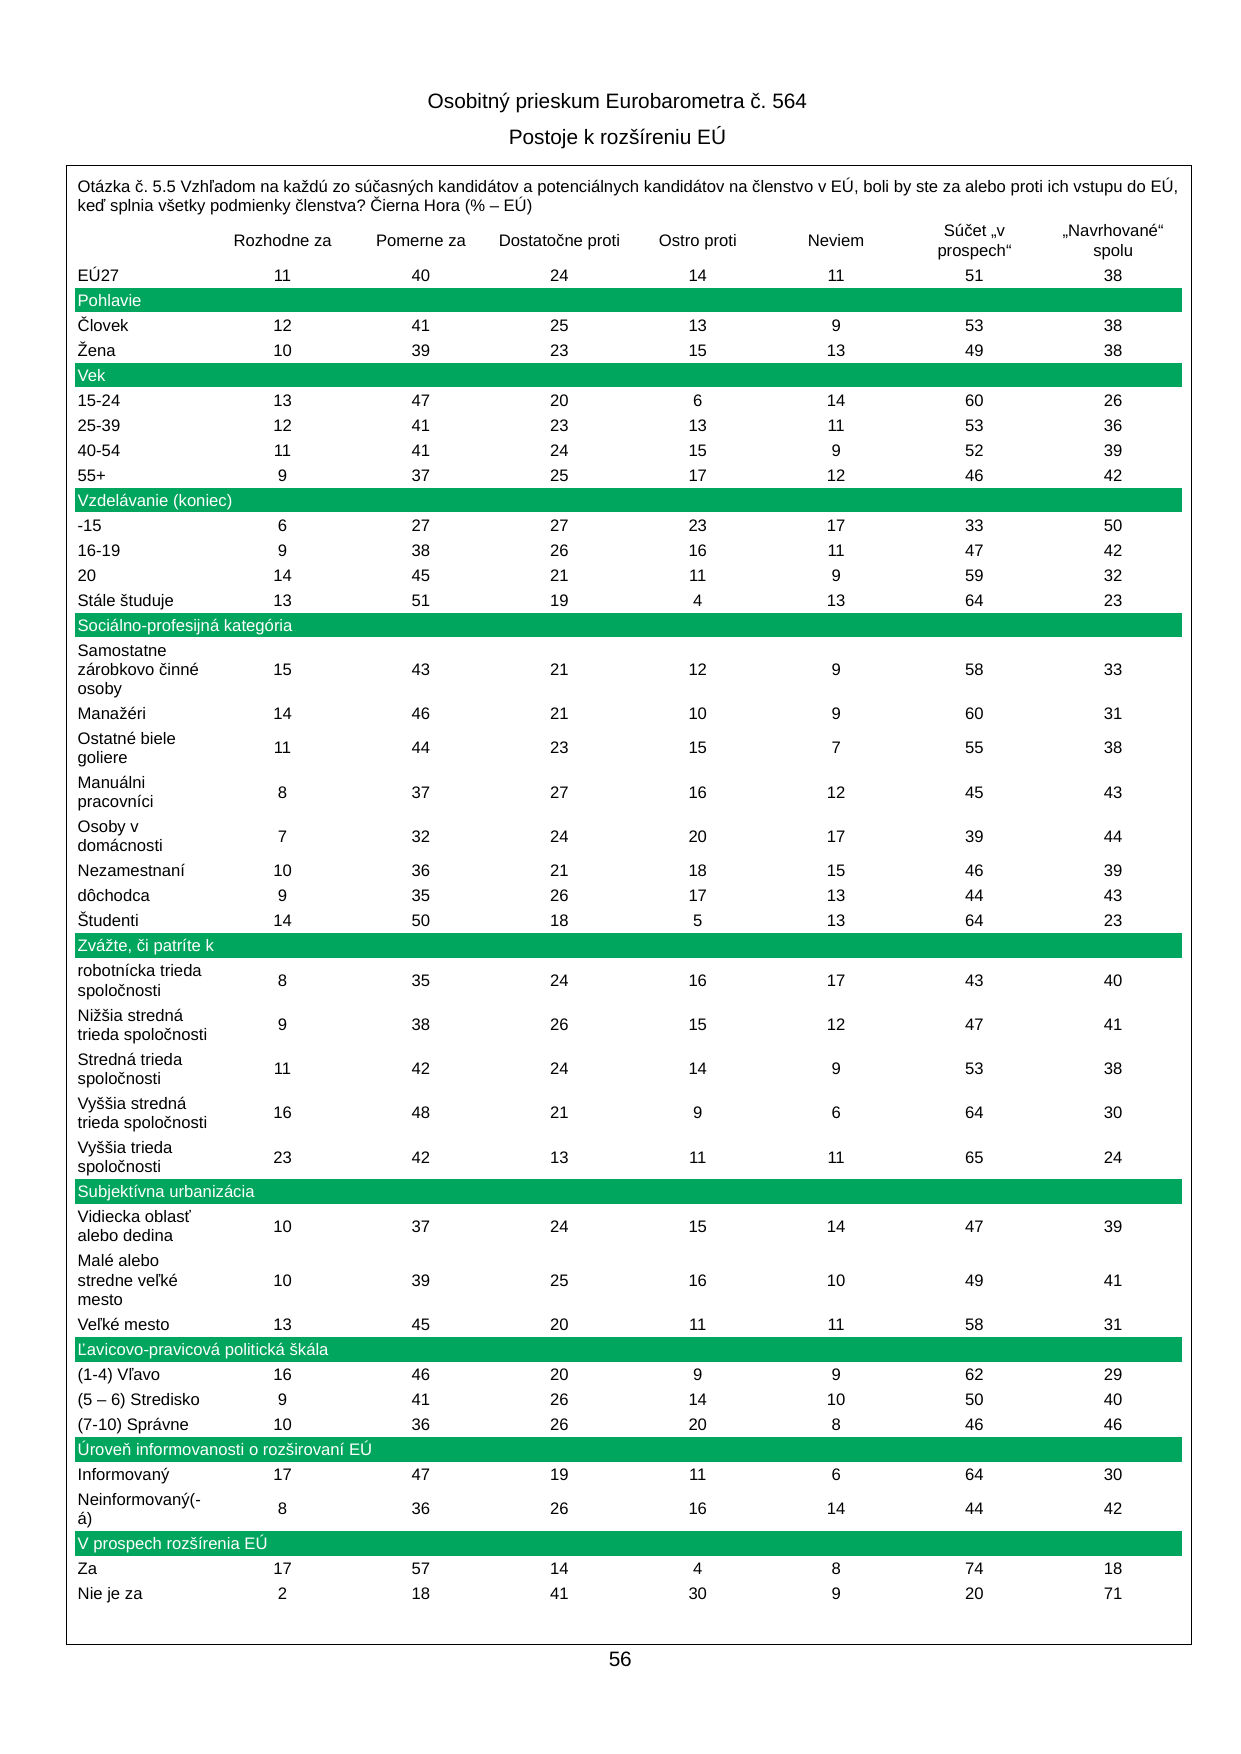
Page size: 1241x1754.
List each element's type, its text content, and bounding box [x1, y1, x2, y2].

table_cell Informovaný [75, 1462, 213, 1487]
table_cell Zvážte, či patríte k [75, 933, 1182, 958]
table_cell 42 [1044, 538, 1182, 562]
table_cell 37 [352, 463, 490, 487]
table_cell 44 [352, 726, 490, 770]
table_cell 17 [767, 513, 905, 537]
table_cell 36 [352, 858, 490, 883]
table_cell 9 [767, 701, 905, 726]
table_cell 21 [490, 563, 628, 587]
table_cell 14 [767, 1204, 905, 1248]
table_cell 24 [1044, 1135, 1182, 1179]
table_cell Študenti [75, 908, 213, 933]
table_cell 15 [628, 1003, 767, 1047]
table_cell 47 [352, 1462, 490, 1487]
table_cell 17 [213, 1462, 352, 1487]
table_cell Neviem [767, 218, 905, 262]
table_cell Samostatne zárobkovo činné osoby [75, 638, 213, 701]
table_cell 45 [352, 563, 490, 587]
table_cell 39 [1044, 1204, 1182, 1248]
table_cell 41 [352, 413, 490, 437]
table_cell Ostatné biele goliere [75, 726, 213, 770]
table_cell 43 [1044, 883, 1182, 908]
table_cell 50 [1044, 513, 1182, 537]
table_cell 51 [352, 588, 490, 612]
table_cell 60 [905, 388, 1043, 412]
table_cell 8 [767, 1412, 905, 1437]
table_cell 18 [1044, 1556, 1182, 1581]
table_cell 25 [490, 463, 628, 487]
table_cell 17 [628, 883, 767, 908]
table_cell 12 [213, 413, 352, 437]
table_cell Stredná trieda spoločnosti [75, 1047, 213, 1091]
table_cell 47 [905, 538, 1043, 562]
table_cell 13 [628, 413, 767, 437]
table_cell 9 [628, 1362, 767, 1387]
table_cell 39 [1044, 858, 1182, 883]
table_cell Žena [75, 338, 213, 362]
table_cell 24 [490, 958, 628, 1002]
table_cell 30 [628, 1581, 767, 1606]
table_cell 40-54 [75, 438, 213, 462]
table_cell Vidiecka oblasť alebo dedina [75, 1204, 213, 1248]
table_cell 11 [767, 1135, 905, 1179]
table_cell Nižšia stredná trieda spoločnosti [75, 1003, 213, 1047]
table_cell Vyššia stredná trieda spoločnosti [75, 1091, 213, 1135]
table_cell 31 [1044, 701, 1182, 726]
table_cell 23 [490, 726, 628, 770]
table_cell 6 [213, 513, 352, 537]
table_cell 8 [767, 1556, 905, 1581]
table_cell 17 [213, 1556, 352, 1581]
table_cell 15 [628, 1204, 767, 1248]
table_cell 20 [75, 563, 213, 587]
table_cell 37 [352, 1204, 490, 1248]
table_cell 20 [628, 1412, 767, 1437]
table_cell 40 [1044, 958, 1182, 1002]
table_cell 32 [352, 814, 490, 858]
table_cell 36 [352, 1412, 490, 1437]
table_cell 62 [905, 1362, 1043, 1387]
table_cell 20 [490, 388, 628, 412]
table_cell 12 [628, 638, 767, 701]
table_cell 59 [905, 563, 1043, 587]
table_cell 26 [490, 883, 628, 908]
table_cell 24 [490, 1047, 628, 1091]
table_cell Súčet „v prospech“ [905, 218, 1043, 262]
table_cell Subjektívna urbanizácia [75, 1179, 1182, 1204]
table_cell 41 [352, 438, 490, 462]
table_cell 14 [628, 1047, 767, 1091]
table_cell (1-4) Vľavo [75, 1362, 213, 1387]
table_cell 27 [490, 513, 628, 537]
table_cell 5 [628, 908, 767, 933]
table_cell [75, 218, 213, 262]
table_cell 30 [1044, 1091, 1182, 1135]
table_cell 11 [628, 1312, 767, 1337]
table_cell 32 [1044, 563, 1182, 587]
table_cell Sociálno-profesijná kategória [75, 613, 1182, 637]
table_cell 24 [490, 814, 628, 858]
table_cell 24 [490, 438, 628, 462]
table_cell 26 [490, 1003, 628, 1047]
table_cell 41 [352, 313, 490, 337]
table_cell 15-24 [75, 388, 213, 412]
table_cell 16 [628, 1248, 767, 1312]
table_cell 65 [905, 1135, 1043, 1179]
table_cell 9 [213, 883, 352, 908]
table_cell 44 [905, 883, 1043, 908]
table_cell 9 [767, 1362, 905, 1387]
table_cell 47 [905, 1204, 1043, 1248]
table_cell -15 [75, 513, 213, 537]
table_cell 9 [767, 438, 905, 462]
table_cell 41 [1044, 1248, 1182, 1312]
table_cell 10 [628, 701, 767, 726]
table_cell 71 [1044, 1581, 1182, 1606]
table_cell 40 [352, 263, 490, 287]
table_cell 8 [213, 1487, 352, 1531]
table_cell 9 [213, 463, 352, 487]
table_cell 10 [767, 1387, 905, 1412]
table_cell 17 [628, 463, 767, 487]
table_cell 26 [490, 538, 628, 562]
table_cell 40 [1044, 1387, 1182, 1412]
table_cell Nie je za [75, 1581, 213, 1606]
table_cell 10 [213, 1248, 352, 1312]
table_cell 9 [213, 1387, 352, 1412]
table_cell 25 [490, 313, 628, 337]
table_cell 55+ [75, 463, 213, 487]
table_cell 53 [905, 1047, 1043, 1091]
table_cell 43 [1044, 770, 1182, 814]
table_cell 47 [905, 1003, 1043, 1047]
table_cell 12 [213, 313, 352, 337]
table_cell 39 [352, 338, 490, 362]
table_header Otázka č. 5.5 Vzhľadom na každú zo súčasných kandidátov a potenciálnych kandidátov na členstvo v EÚ, boli by ste za alebo proti ich vstupu do EÚ, keď splnia všetky podmienky členstva? Čierna Hora (% – EÚ) [75, 174, 1182, 218]
table_cell 38 [1044, 313, 1182, 337]
table_cell 48 [352, 1091, 490, 1135]
table_cell 15 [767, 858, 905, 883]
table_cell 46 [352, 1362, 490, 1387]
table_cell Ostro proti [628, 218, 767, 262]
table_cell 7 [213, 814, 352, 858]
table_cell 15 [213, 638, 352, 701]
table_cell 9 [213, 1003, 352, 1047]
table_cell 44 [905, 1487, 1043, 1531]
table_cell 18 [490, 908, 628, 933]
table_cell 12 [767, 770, 905, 814]
table_cell 29 [1044, 1362, 1182, 1387]
table_cell 4 [628, 588, 767, 612]
table_cell 10 [213, 1412, 352, 1437]
table_cell 10 [213, 1204, 352, 1248]
table_cell 11 [628, 1462, 767, 1487]
table_cell 38 [1044, 726, 1182, 770]
table_cell 14 [628, 263, 767, 287]
table_cell 51 [905, 263, 1043, 287]
table_cell 24 [490, 1204, 628, 1248]
table_cell 20 [490, 1312, 628, 1337]
table_cell 33 [1044, 638, 1182, 701]
table_cell 13 [213, 1312, 352, 1337]
table_cell Osoby v domácnosti [75, 814, 213, 858]
table_cell 24 [490, 263, 628, 287]
table_cell 13 [767, 338, 905, 362]
table_cell Vyššia trieda spoločnosti [75, 1135, 213, 1179]
table_cell 16-19 [75, 538, 213, 562]
table_cell 11 [213, 263, 352, 287]
table_cell 52 [905, 438, 1043, 462]
table_cell 14 [213, 563, 352, 587]
table_cell 38 [1044, 263, 1182, 287]
table_cell 43 [905, 958, 1043, 1002]
table_cell 46 [1044, 1412, 1182, 1437]
table_cell 26 [1044, 388, 1182, 412]
table_cell 43 [352, 638, 490, 701]
table_cell 64 [905, 1091, 1043, 1135]
table_cell 21 [490, 701, 628, 726]
table_cell 35 [352, 958, 490, 1002]
table_cell 41 [490, 1581, 628, 1606]
table_cell 15 [628, 726, 767, 770]
table_cell 8 [213, 770, 352, 814]
table_cell 41 [352, 1387, 490, 1412]
table_cell 36 [1044, 413, 1182, 437]
table_cell 23 [1044, 588, 1182, 612]
table_cell 42 [1044, 1487, 1182, 1531]
table_cell 64 [905, 1462, 1043, 1487]
table_cell 23 [628, 513, 767, 537]
table_cell 49 [905, 338, 1043, 362]
table_cell Človek [75, 313, 213, 337]
table_cell 16 [213, 1091, 352, 1135]
table_cell EÚ27 [75, 263, 213, 287]
table_cell 15 [628, 338, 767, 362]
table_cell 27 [490, 770, 628, 814]
table_cell 4 [628, 1556, 767, 1581]
table_cell 44 [1044, 814, 1182, 858]
table_cell 21 [490, 858, 628, 883]
table_cell 16 [628, 770, 767, 814]
table_cell 20 [628, 814, 767, 858]
table_cell 46 [905, 1412, 1043, 1437]
table_cell 74 [905, 1556, 1043, 1581]
table_cell 14 [767, 388, 905, 412]
table_cell 19 [490, 1462, 628, 1487]
table_cell 11 [213, 1047, 352, 1091]
table_cell 41 [1044, 1003, 1182, 1047]
table_cell 9 [213, 538, 352, 562]
table_cell 16 [628, 958, 767, 1002]
table_cell 6 [767, 1462, 905, 1487]
table_cell 30 [1044, 1462, 1182, 1487]
table_cell 25-39 [75, 413, 213, 437]
table_cell 6 [767, 1091, 905, 1135]
table_cell „Navrhované“ spolu [1044, 218, 1182, 262]
table_cell 17 [767, 958, 905, 1002]
table_cell 13 [767, 588, 905, 612]
table_cell Stále študuje [75, 588, 213, 612]
table_cell 25 [490, 1248, 628, 1312]
table_cell Vek [75, 363, 1182, 387]
table_cell 14 [628, 1387, 767, 1412]
table_cell 39 [352, 1248, 490, 1312]
table_cell 18 [352, 1581, 490, 1606]
table_cell 11 [767, 538, 905, 562]
table_cell 38 [352, 538, 490, 562]
table_cell 20 [905, 1581, 1043, 1606]
table_cell 7 [767, 726, 905, 770]
table_cell Rozhodne za [213, 218, 352, 262]
table_cell 14 [767, 1487, 905, 1531]
table_cell 46 [905, 858, 1043, 883]
table_cell 36 [352, 1487, 490, 1531]
table_cell 13 [767, 883, 905, 908]
table_cell 38 [352, 1003, 490, 1047]
table_cell 10 [213, 338, 352, 362]
table_cell 13 [767, 908, 905, 933]
table_cell 9 [767, 313, 905, 337]
table_cell 9 [767, 563, 905, 587]
table_cell Manažéri [75, 701, 213, 726]
table_cell 2 [213, 1581, 352, 1606]
table_cell Úroveň informovanosti o rozširovaní EÚ [75, 1437, 1182, 1462]
table_cell Pomerne za [352, 218, 490, 262]
table_cell 27 [352, 513, 490, 537]
table_cell 23 [490, 338, 628, 362]
table_cell 31 [1044, 1312, 1182, 1337]
table_cell 39 [905, 814, 1043, 858]
table_cell 10 [767, 1248, 905, 1312]
table_cell 12 [767, 1003, 905, 1047]
table_cell 50 [905, 1387, 1043, 1412]
table_cell 19 [490, 588, 628, 612]
table_cell 11 [213, 726, 352, 770]
table_cell 38 [1044, 338, 1182, 362]
table_cell Dostatočne proti [490, 218, 628, 262]
table_cell Nezamestnaní [75, 858, 213, 883]
table_cell (5 – 6) Stredisko [75, 1387, 213, 1412]
table_cell 16 [213, 1362, 352, 1387]
table_cell 64 [905, 908, 1043, 933]
table_cell (7-10) Správne [75, 1412, 213, 1437]
table_cell 23 [490, 413, 628, 437]
table_cell 21 [490, 638, 628, 701]
table_cell 64 [905, 588, 1043, 612]
table_cell 16 [628, 538, 767, 562]
table_cell dôchodca [75, 883, 213, 908]
table_cell 11 [628, 1135, 767, 1179]
table_cell Malé alebo stredne veľké mesto [75, 1248, 213, 1312]
table_cell 13 [490, 1135, 628, 1179]
table_cell 11 [628, 563, 767, 587]
table_cell robotnícka trieda spoločnosti [75, 958, 213, 1002]
table_cell 9 [767, 1581, 905, 1606]
table_cell 9 [628, 1091, 767, 1135]
table_cell 58 [905, 1312, 1043, 1337]
table_cell 42 [352, 1047, 490, 1091]
table_cell 21 [490, 1091, 628, 1135]
table_cell 53 [905, 313, 1043, 337]
table_cell V prospech rozšírenia EÚ [75, 1531, 1182, 1556]
table_cell 16 [628, 1487, 767, 1531]
table_cell 14 [490, 1556, 628, 1581]
table_cell 57 [352, 1556, 490, 1581]
table_cell 26 [490, 1487, 628, 1531]
table_cell 13 [213, 388, 352, 412]
table_cell 39 [1044, 438, 1182, 462]
table_cell Za [75, 1556, 213, 1581]
table_cell 53 [905, 413, 1043, 437]
table_cell 46 [905, 463, 1043, 487]
table_cell 13 [628, 313, 767, 337]
table_cell 11 [767, 413, 905, 437]
table_cell 6 [628, 388, 767, 412]
table_cell Vzdelávanie (koniec) [75, 488, 1182, 512]
table_cell 26 [490, 1387, 628, 1412]
table_cell 49 [905, 1248, 1043, 1312]
table_cell 23 [213, 1135, 352, 1179]
table_cell 11 [767, 263, 905, 287]
table_cell 15 [628, 438, 767, 462]
table_cell 17 [767, 814, 905, 858]
table_cell 9 [767, 638, 905, 701]
table_cell Pohlavie [75, 288, 1182, 312]
table_cell 13 [213, 588, 352, 612]
table_cell 45 [352, 1312, 490, 1337]
table_cell 42 [352, 1135, 490, 1179]
table_cell 38 [1044, 1047, 1182, 1091]
table_cell 10 [213, 858, 352, 883]
table_cell 11 [213, 438, 352, 462]
table_cell 60 [905, 701, 1043, 726]
table_cell Neinformovaný(-á) [75, 1487, 213, 1531]
table_cell 55 [905, 726, 1043, 770]
table_cell 45 [905, 770, 1043, 814]
table_cell 50 [352, 908, 490, 933]
table_cell 35 [352, 883, 490, 908]
table_cell 23 [1044, 908, 1182, 933]
table_cell 42 [1044, 463, 1182, 487]
table_cell 20 [490, 1362, 628, 1387]
table_cell 11 [767, 1312, 905, 1337]
table_cell 46 [352, 701, 490, 726]
table_cell 33 [905, 513, 1043, 537]
table_cell 58 [905, 638, 1043, 701]
table_cell 18 [628, 858, 767, 883]
table_cell 14 [213, 908, 352, 933]
table_cell 9 [767, 1047, 905, 1091]
table_cell Manuálni pracovníci [75, 770, 213, 814]
table_cell 12 [767, 463, 905, 487]
table_cell Ľavicovo-pravicová politická škála [75, 1337, 1182, 1362]
table_cell 26 [490, 1412, 628, 1437]
table_cell 37 [352, 770, 490, 814]
table_cell 8 [213, 958, 352, 1002]
table_cell 47 [352, 388, 490, 412]
table_cell 14 [213, 701, 352, 726]
table_cell Veľké mesto [75, 1312, 213, 1337]
